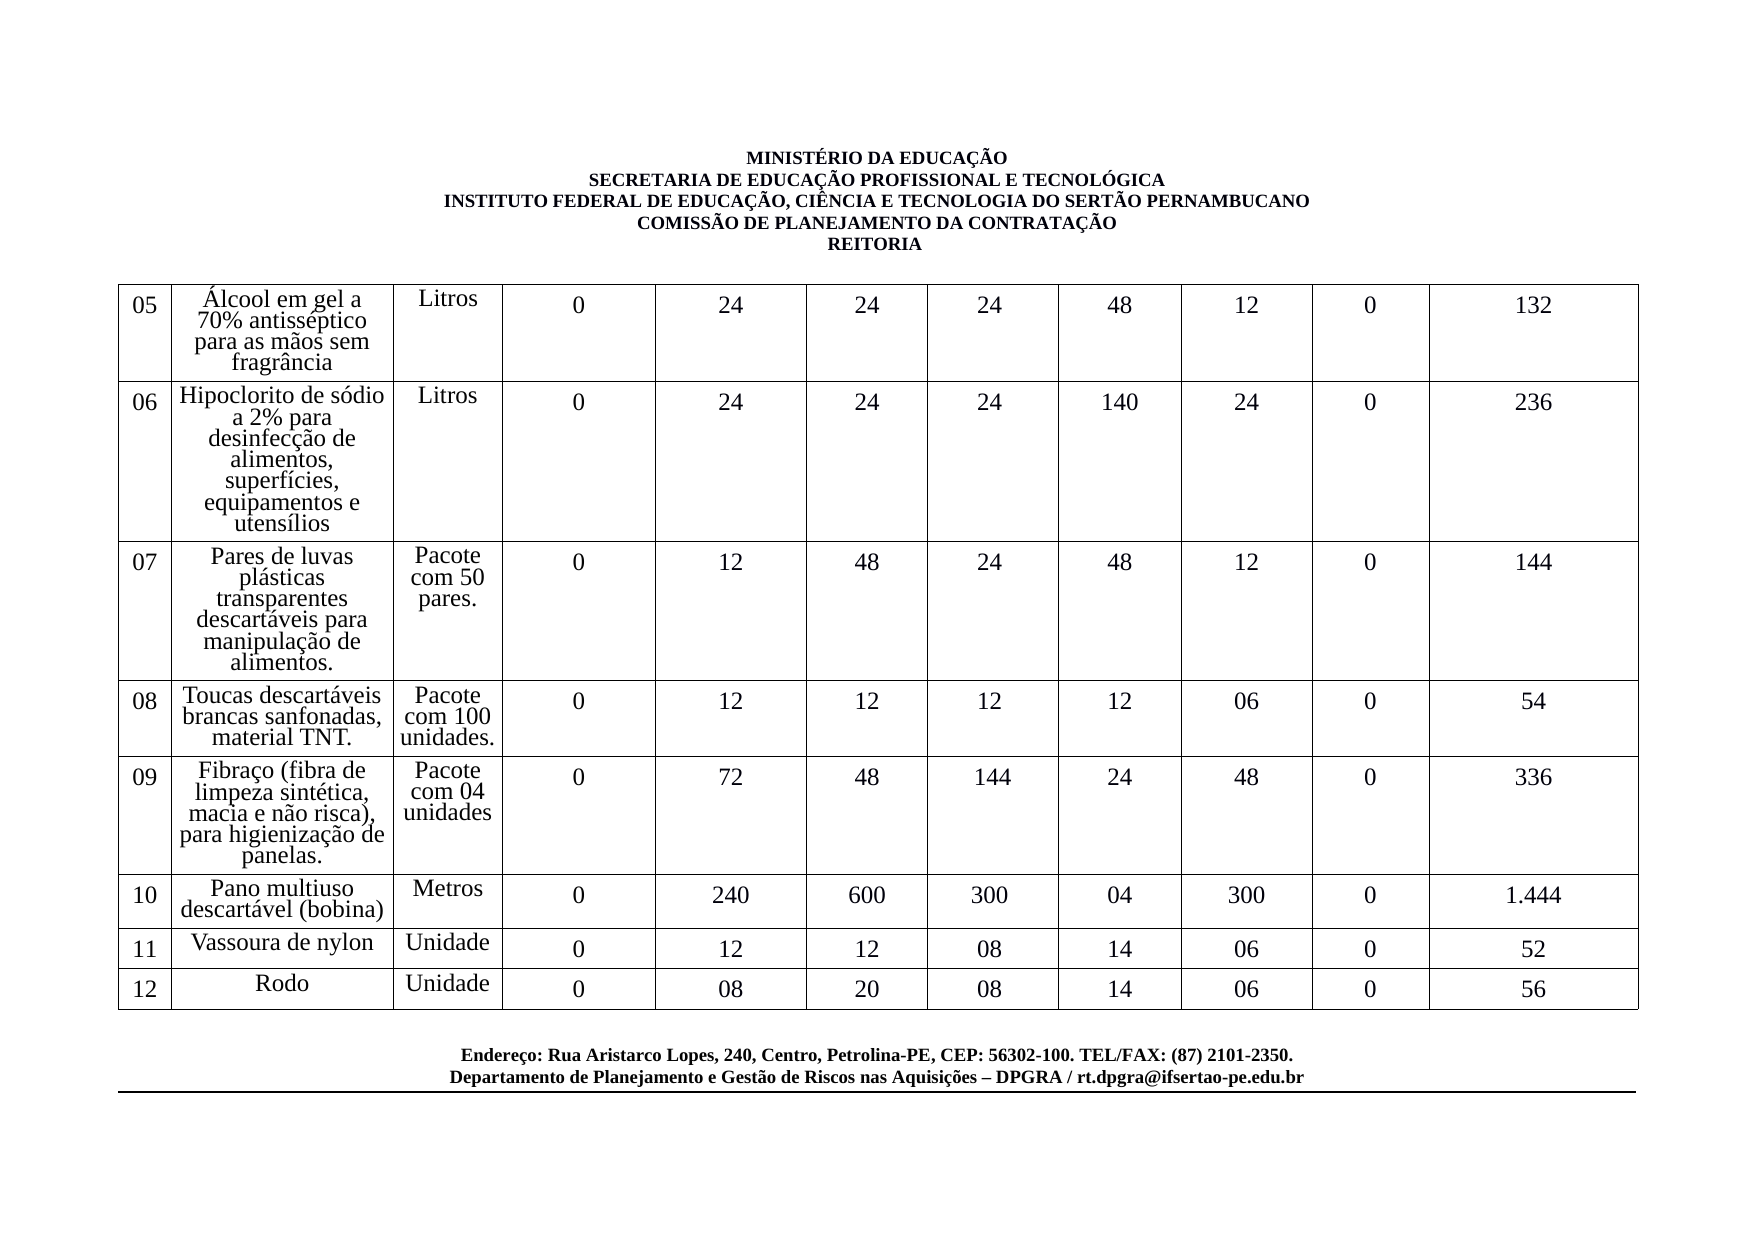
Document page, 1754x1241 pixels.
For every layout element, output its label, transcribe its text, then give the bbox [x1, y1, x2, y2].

table_cell 240 [656, 875, 806, 928]
table_cell 12 [656, 929, 806, 968]
table_cell 0 [1313, 929, 1429, 968]
table_cell 12 [928, 681, 1058, 756]
table_cell 20 [807, 969, 927, 1009]
table_cell 08 [928, 969, 1058, 1009]
table_cell 12 [1182, 542, 1312, 680]
table_cell 24 [1182, 382, 1312, 541]
table_cell 132 [1430, 285, 1638, 381]
table_cell 0 [1313, 542, 1429, 680]
table_cell 06 [1182, 681, 1312, 756]
table_cell 10 [119, 875, 171, 928]
table_cell 72 [656, 757, 806, 874]
table_cell 48 [1059, 542, 1181, 680]
table_cell 0 [1313, 757, 1429, 874]
table_cell Litros [394, 382, 502, 541]
table_cell 144 [1430, 542, 1638, 680]
table_cell 24 [1059, 757, 1181, 874]
table_cell 24 [928, 542, 1058, 680]
table_cell Pano multiuso descartável (bobina) [172, 875, 393, 928]
table_cell Fibraço (fibra de limpeza sintética, macia e não risca), para higienização de panelas. [172, 757, 393, 874]
table_cell 140 [1059, 382, 1181, 541]
table_cell 0 [1313, 875, 1429, 928]
table_cell 07 [119, 542, 171, 680]
table_cell Hipoclorito de sódio a 2% para desinfecção de alimentos, superfícies, equipamentos e utensílios [172, 382, 393, 541]
table_cell 0 [1313, 285, 1429, 381]
table_cell 12 [119, 969, 171, 1009]
table_cell 09 [119, 757, 171, 874]
table_cell 0 [503, 875, 655, 928]
table_cell 08 [656, 969, 806, 1009]
table_cell 0 [1313, 969, 1429, 1009]
table_cell Metros [394, 875, 502, 928]
table_cell 04 [1059, 875, 1181, 928]
table_cell Rodo [172, 969, 393, 1009]
table_cell 08 [928, 929, 1058, 968]
table_cell 48 [1059, 285, 1181, 381]
table_cell Pacote com 50 pares. [394, 542, 502, 680]
table_cell 56 [1430, 969, 1638, 1009]
table_cell 48 [807, 542, 927, 680]
table_cell 06 [119, 382, 171, 541]
table_cell 0 [503, 757, 655, 874]
table_cell Unidade [394, 929, 502, 968]
table_cell 24 [928, 285, 1058, 381]
table_cell 24 [656, 382, 806, 541]
table_cell 144 [928, 757, 1058, 874]
table_cell 24 [928, 382, 1058, 541]
table_cell Litros [394, 285, 502, 381]
table_cell Vassoura de nylon [172, 929, 393, 968]
table_cell 1.444 [1430, 875, 1638, 928]
table_cell 336 [1430, 757, 1638, 874]
table_cell 300 [928, 875, 1058, 928]
table_cell 24 [807, 285, 927, 381]
table_cell 0 [1313, 382, 1429, 541]
table_cell 52 [1430, 929, 1638, 968]
table_cell 06 [1182, 929, 1312, 968]
table_cell 0 [503, 382, 655, 541]
table_cell 12 [656, 681, 806, 756]
table_cell Álcool em gel a 70% antisséptico para as mãos sem fragrância [172, 285, 393, 381]
table_cell 24 [807, 382, 927, 541]
table_cell 06 [1182, 969, 1312, 1009]
table_cell Toucas descartáveis brancas sanfonadas, material TNT. [172, 681, 393, 756]
table_cell 12 [1182, 285, 1312, 381]
table_cell 236 [1430, 382, 1638, 541]
table_cell 12 [1059, 681, 1181, 756]
table_cell 300 [1182, 875, 1312, 928]
table_cell 14 [1059, 969, 1181, 1009]
table_cell 54 [1430, 681, 1638, 756]
table_cell 0 [503, 681, 655, 756]
table_cell Pares de luvas plásticas transparentes descartáveis para manipulação de alimentos. [172, 542, 393, 680]
table_cell 12 [807, 681, 927, 756]
table_cell 08 [119, 681, 171, 756]
table_cell 48 [807, 757, 927, 874]
table_cell 24 [656, 285, 806, 381]
table_cell 11 [119, 929, 171, 968]
table_cell 14 [1059, 929, 1181, 968]
table_cell 0 [503, 929, 655, 968]
table_cell 0 [503, 542, 655, 680]
table_cell 0 [503, 285, 655, 381]
table_cell Pacote com 04 unidades [394, 757, 502, 874]
table_cell 05 [119, 285, 171, 381]
table_cell 600 [807, 875, 927, 928]
table_cell Unidade [394, 969, 502, 1009]
table_cell 0 [1313, 681, 1429, 756]
table_cell 12 [807, 929, 927, 968]
table_cell 0 [503, 969, 655, 1009]
table_cell Pacote com 100 unidades. [394, 681, 502, 756]
table_cell 12 [656, 542, 806, 680]
table_cell 48 [1182, 757, 1312, 874]
